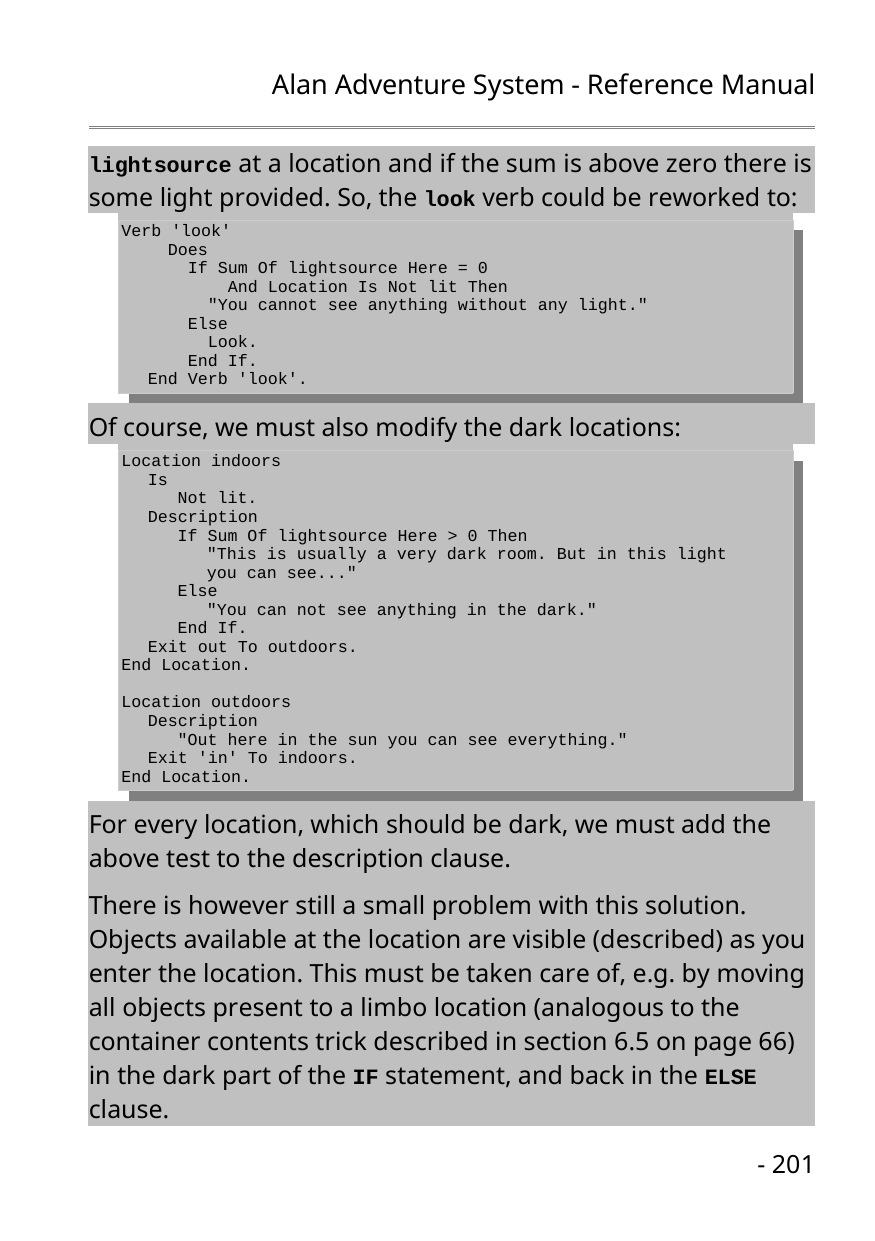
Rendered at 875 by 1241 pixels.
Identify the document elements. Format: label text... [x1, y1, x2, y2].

text There is however still a small problem with this solution. Objects available at the location are visible (described) as you enter the location. This must be tak­en care of, e.g. by moving all objects present to a limbo location (analogous to the container contents trick described in section 6.5 on page 66) in the dark part of the IF statement, and back in the ELSE clause. [88, 888, 815, 1126]
text Location indoors Is Not lit. Description If Sum Of lightsource Here > 0 Then "This is usually a very dark room. But in this light you can see..." Else "You can not see anything in the dark." End If. Exit out To outdoors. End Location. Location outdoors Description "Out here in the sun you can see everything." Exit 'in' To indoors. End Location. [119, 451, 793, 790]
text For every location, which should be dark, we must add the above test to the description clause. [88, 807, 815, 875]
text light­source at a location and if the sum is above zero there is some light provid­ed. So, the look verb could be reworked to: [88, 146, 815, 213]
text Verb 'look' Does If Sum Of lightsource Here = 0 And Location Is Not lit Then "You cannot see anything without any light." Else Look. End If. End Verb 'look'. [119, 221, 793, 393]
text Of course, we must also modify the dark locations: [88, 410, 815, 444]
